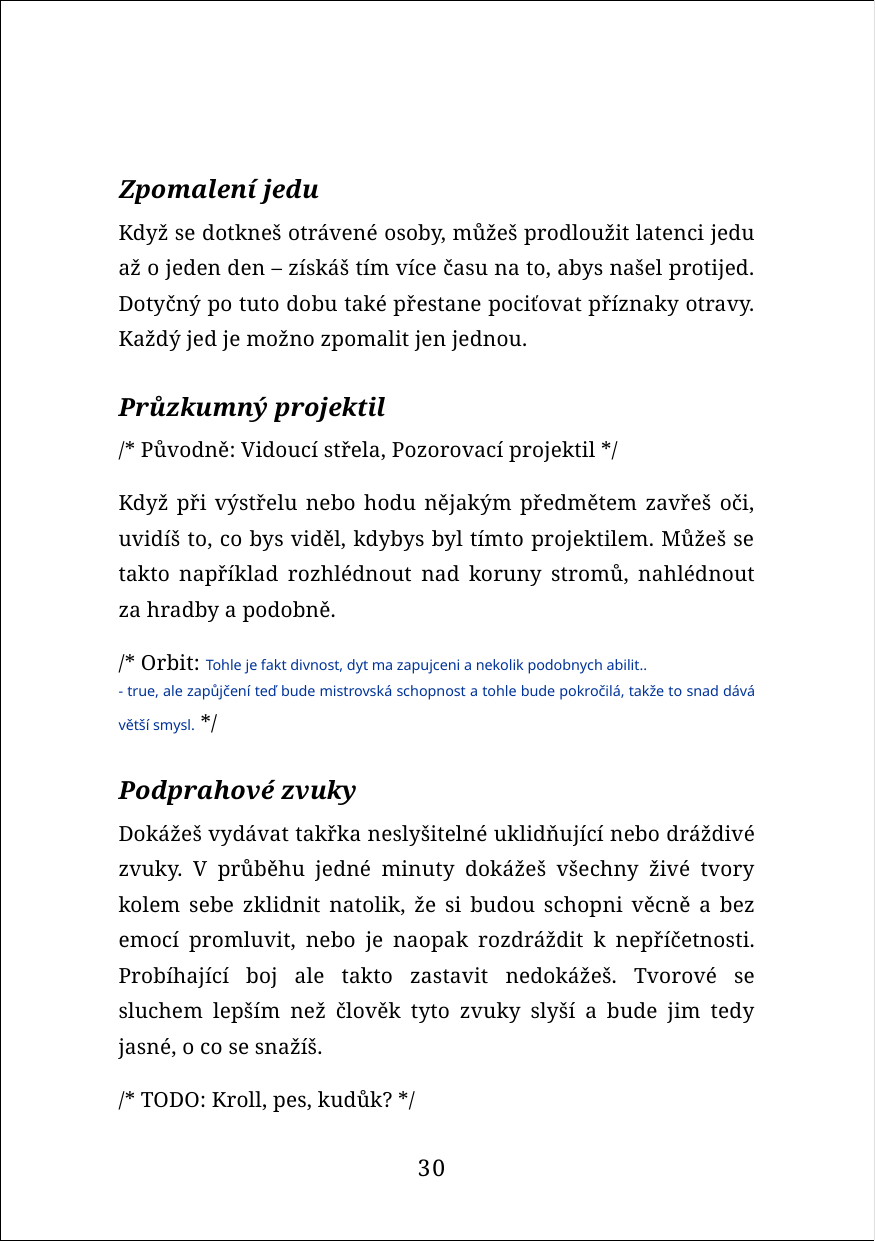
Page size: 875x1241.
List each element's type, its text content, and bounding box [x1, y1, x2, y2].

subtitle Zpomalení jedu [118, 172, 756, 206]
text Když při výstřelu nebo hodu nějakým předmětem zavřeš oči, uvidíš to, co bys viděl, kdybys byl tímto projektilem. Můžeš se takto například rozhlédnout nad koruny stromů, nahlédnout za hradby a podobně. [118, 488, 756, 623]
text Dokážeš vydávat takřka neslyšitelné uklidňující nebo dráždivé zvuky. V průběhu jedné minuty dokážeš všechny živé tvory kolem sebe zklidnit natolik, že si budou schopni věcně a bez emocí promluvit, nebo je naopak rozdráždit k nepříčetnosti. Probíhající boj ale takto zastavit nedokážeš. Tvorové se sluchem lepším než člověk tyto zvuky slyší a bude jim tedy jasné, o co se snažíš. [118, 819, 756, 1060]
text Když se dotkneš otrávené osoby, můžeš prodloužit latenci jedu až o jeden den – získáš tím více času na to, abys našel protijed. Dotyčný po tuto dobu také přestane pociťovat příznaky otravy. Každý jed je možno zpomalit jen jednou. [118, 218, 756, 353]
text /* Orbit: Tohle je fakt divnost, dyt ma zapujceni a nekolik podobnych abilit.. - true, ale zapůjčení teď bude mistrovská schopnost a tohle bude pokročilá, takže to snad dává větší smysl. */ [118, 648, 756, 736]
subtitle Průzkumný projektil [118, 389, 756, 423]
text /* TODO: Kroll, pes, kudůk? */ [118, 1085, 756, 1113]
subtitle Podprahové zvuky [118, 773, 756, 807]
text /* Původně: Vidoucí střela, Pozorovací projektil */ [118, 435, 756, 463]
